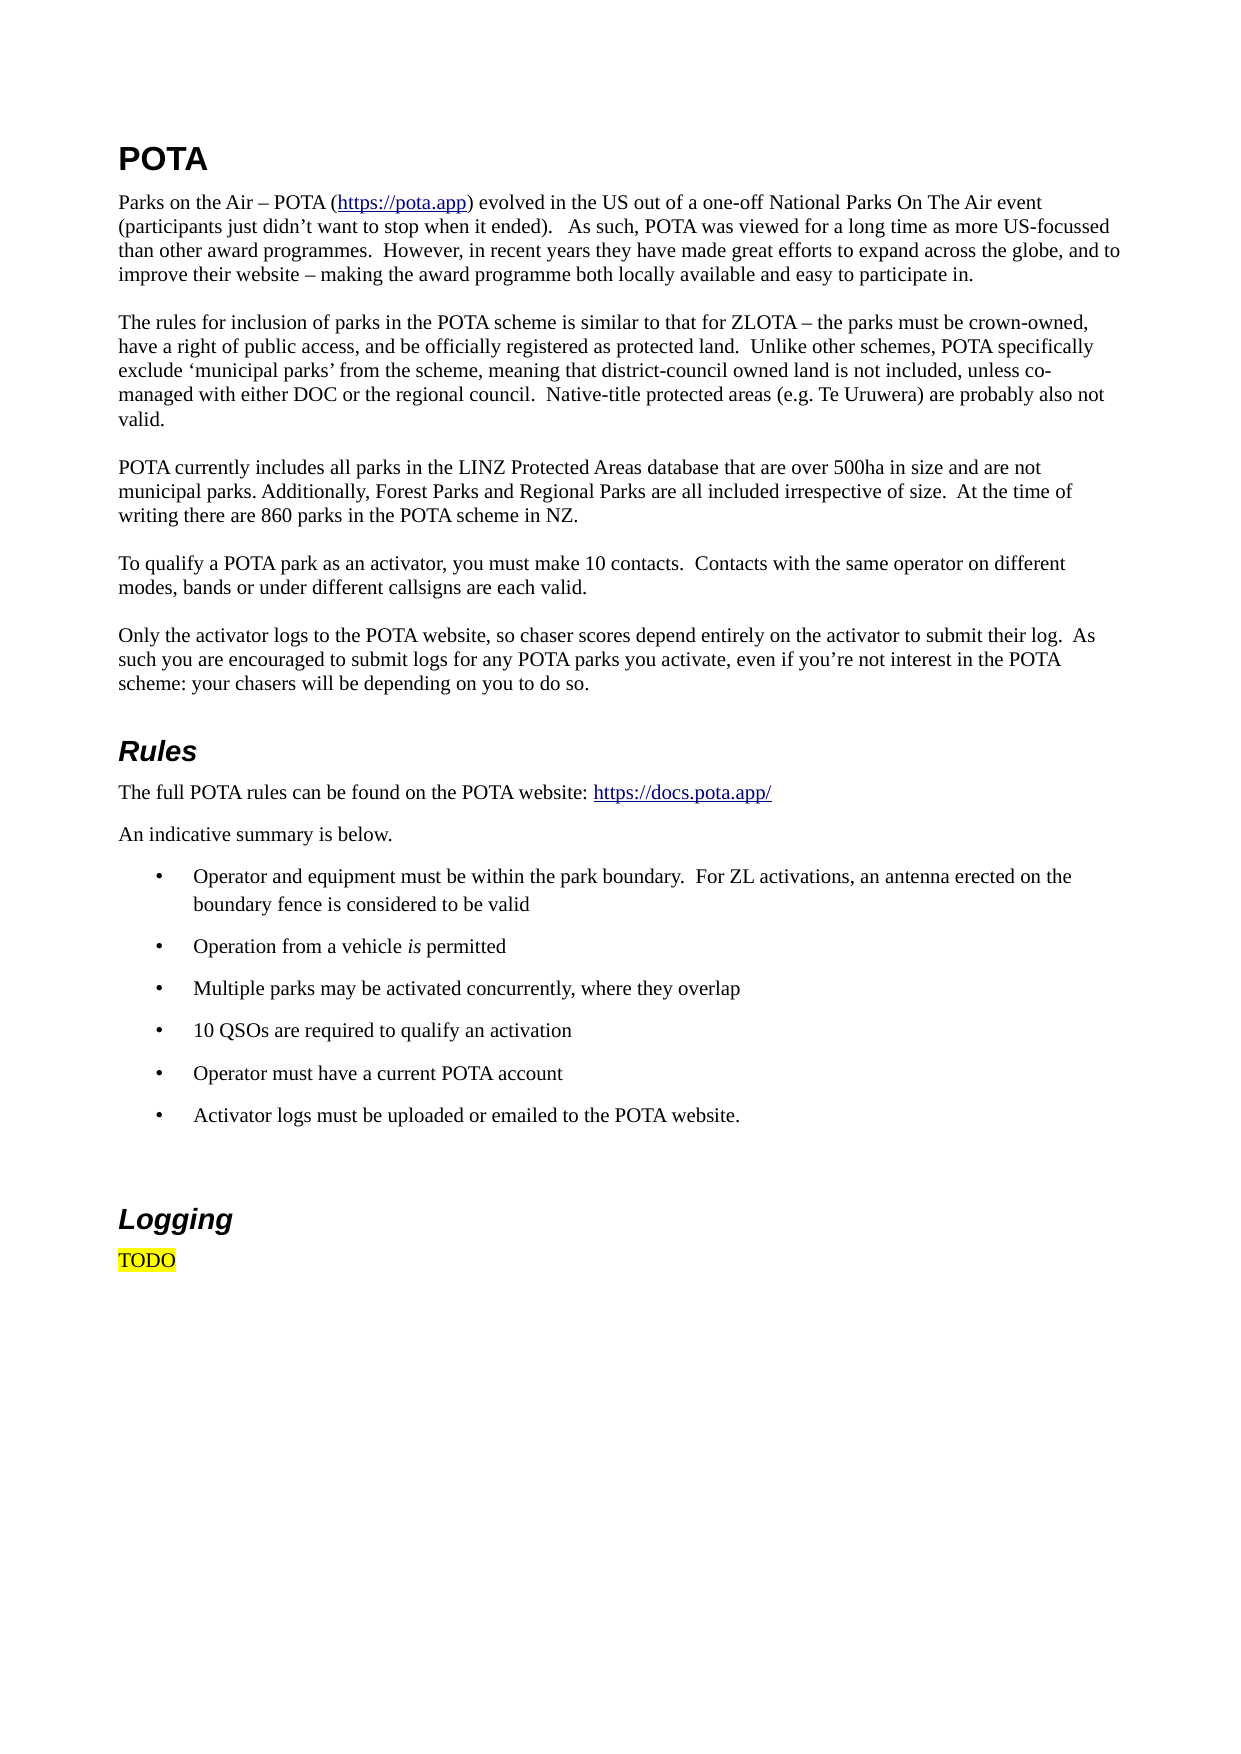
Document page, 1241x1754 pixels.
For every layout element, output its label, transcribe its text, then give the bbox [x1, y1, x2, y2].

list Operator must have a current POTA account [156, 1061, 1122, 1085]
list Operator and equipment must be within the park boundary. For ZL activations, an antenna erected on the boundary fence is considered to be valid [156, 864, 1122, 916]
text Parks on the Air – POTA (https://pota.app) evolved in the US out of a one-off National Parks On The Air event (participants just didn’t want to stop when it ended). As such, POTA was viewed for a long time as more US-focussed than other award programmes. However, in recent years they have made great efforts to expand across the globe, and to improve their website – making the award programme both locally available and easy to participate in. [118, 190, 1122, 286]
list Activator logs must be uploaded or emailed to the POTA website. [156, 1103, 1122, 1127]
subtitle Rules [118, 734, 1122, 767]
text POTA currently includes all parks in the LINZ Protected Areas database that are over 500ha in size and are not municipal parks. Additionally, Forest Parks and Regional Parks are all included irrespective of size. At the time of writing there are 860 parks in the POTA scheme in NZ. [118, 454, 1122, 527]
list Operation from a vehicle is permitted [156, 934, 1122, 958]
text Only the activator logs to the POTA website, so chaser scores depend entirely on the activator to submit their log. As such you are encouraged to submit logs for any POTA parks you activate, even if you’re not interest in the POTA scheme: your chasers will be depending on you to do so. [118, 623, 1122, 695]
text An indicative summary is below. [118, 822, 1122, 846]
list 10 QSOs are required to qualify an activation [156, 1018, 1122, 1042]
text TODO [118, 1248, 1122, 1272]
subtitle POTA [118, 139, 1122, 177]
list Multiple parks may be activated concurrently, where they overlap [156, 976, 1122, 1000]
text The full POTA rules can be found on the POTA website: https://docs.pota.app/ [118, 780, 1122, 804]
subtitle Logging [118, 1202, 1122, 1235]
text To qualify a POTA park as an activator, you must make 10 contacts. Contacts with the same operator on different modes, bands or under different callsigns are each valid. [118, 551, 1122, 599]
text The rules for inclusion of parks in the POTA scheme is similar to that for ZLOTA – the parks must be crown-owned, have a right of public access, and be officially registered as protected land. Unlike other schemes, POTA specifically exclude ‘municipal parks’ from the scheme, meaning that district-council owned land is not included, unless co-managed with either DOC or the regional council. Native-title protected areas (e.g. Te Uruwera) are probably also not valid. [118, 310, 1122, 431]
